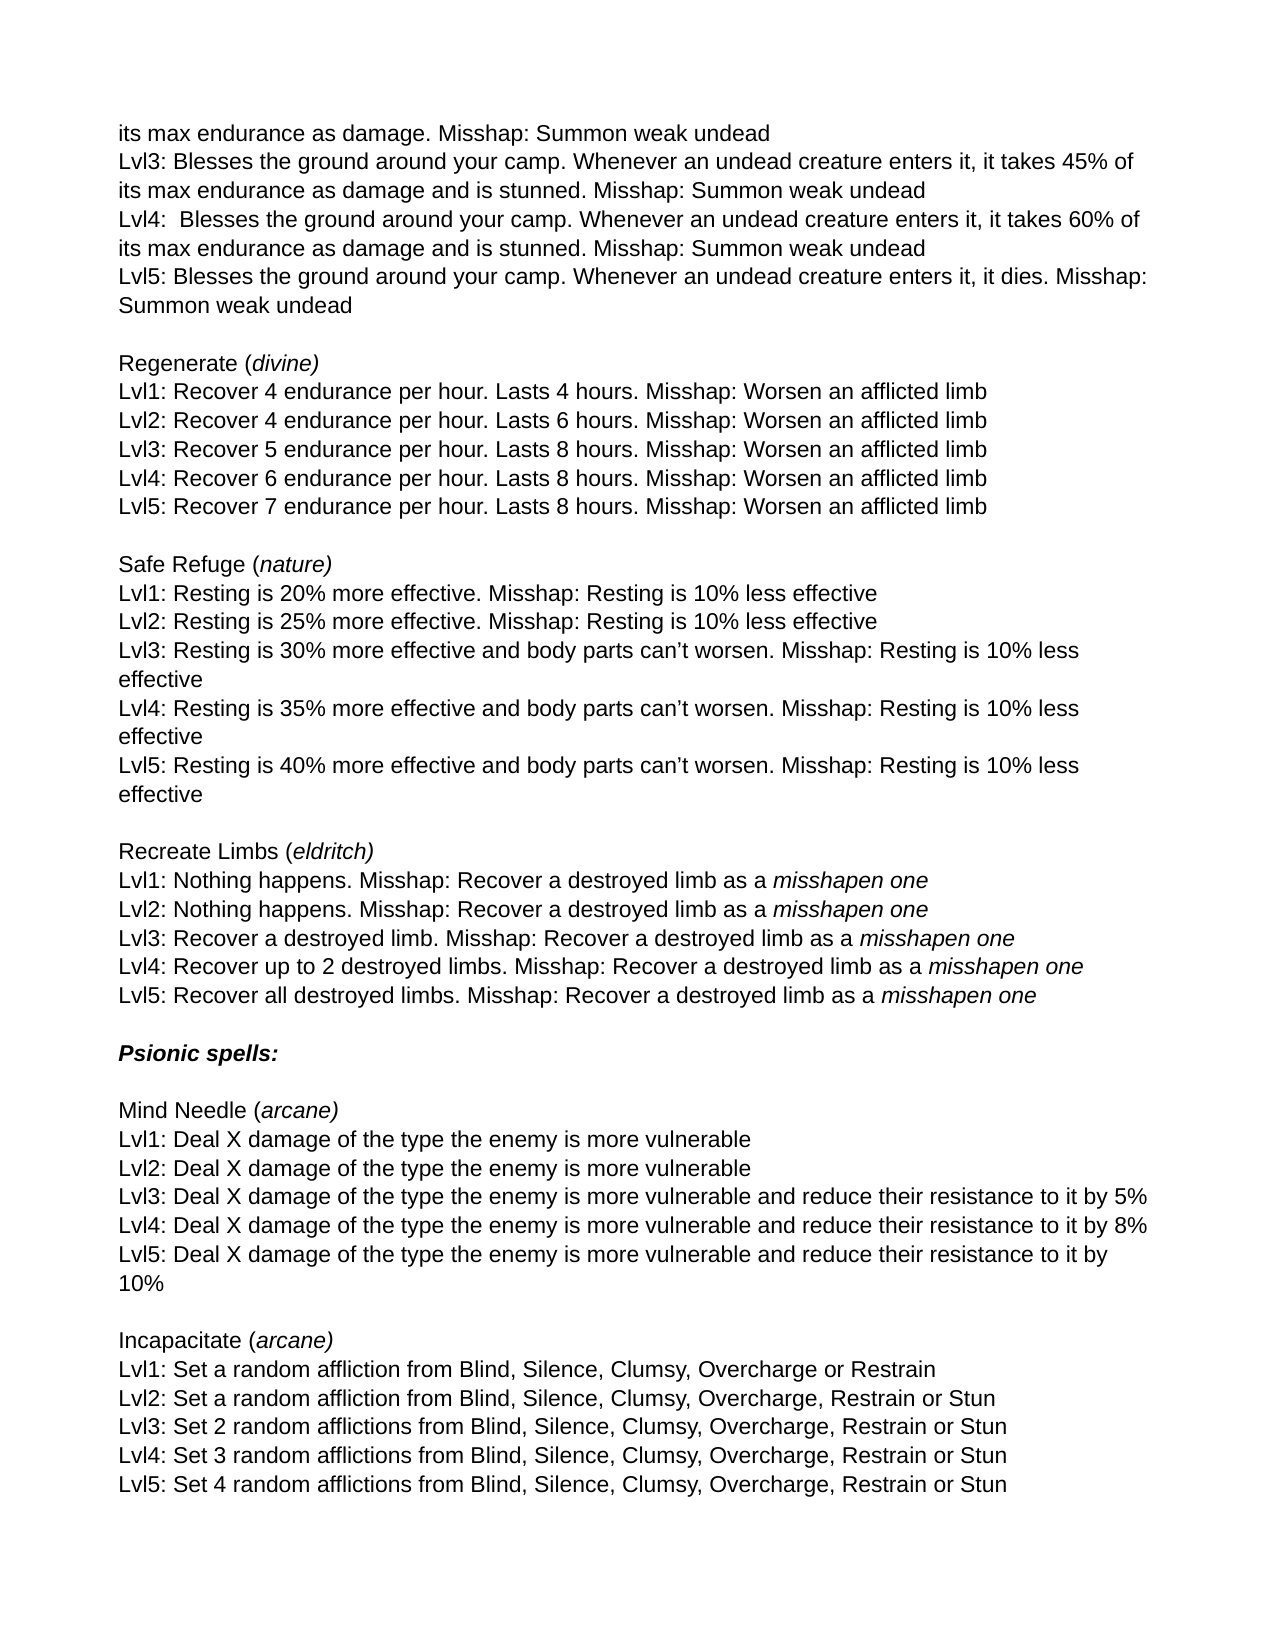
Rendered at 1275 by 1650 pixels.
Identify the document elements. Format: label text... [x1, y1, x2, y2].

text its max endurance as damage. Misshap: Summon weak undead Lvl3: Blesses the ground around your camp. Whenever an undead creature enters it, it takes 45% of its max endurance as damage and is stunned. Misshap: Summon weak undead Lvl4: Blesses the ground around your camp. Whenever an undead creature enters it, it takes 60% of its max endurance as damage and is stunned. Misshap: Summon weak undead [118, 118, 1157, 262]
text Lvl5: Set 4 random afflictions from Blind, Silence, Clumsy, Overcharge, Restrain or Stun [118, 1469, 1157, 1498]
text Lvl5: Resting is 40% more effective and body parts can’t worsen. Misshap: Resting is 10% less effective [118, 751, 1157, 808]
text Recreate Limbs (eldritch) [118, 837, 1157, 866]
text Lvl3: Deal X damage of the type the enemy is more vulnerable and reduce their resistance to it by 5% [118, 1182, 1157, 1211]
text Lvl1: Recover 4 endurance per hour. Lasts 4 hours. Misshap: Worsen an afflicted limb Lvl2: Recover 4 endurance per hour. Lasts 6 hours. Misshap: Worsen an afflicted limb Lvl3: Recover 5 endurance per hour. Lasts 8 hours. Misshap: Worsen an afflicted limb Lvl4: Recover 6 endurance per hour. Lasts 8 hours. Misshap: Worsen an afflicted limb [118, 377, 1157, 492]
text Lvl5: Blesses the ground around your camp. Whenever an undead creature enters it, it dies. Misshap: Summon weak undead [118, 262, 1157, 348]
text Lvl1: Resting is 20% more effective. Misshap: Resting is 10% less effective Lvl2: Resting is 25% more effective. Misshap: Resting is 10% less effective Lvl3: Resting is 30% more effective and body parts can’t worsen. Misshap: Resting is 10% less effective Lvl4: Resting is 35% more effective and body parts can’t worsen. Misshap: Resting is 10% less effective [118, 578, 1157, 751]
text Lvl1: Deal X damage of the type the enemy is more vulnerable Lvl2: Deal X damage of the type the enemy is more vulnerable [118, 1124, 1157, 1182]
text Incapacitate (arcane) [118, 1326, 1157, 1354]
text Regenerate (divine) [118, 348, 1157, 377]
text Psionic spells: [118, 1038, 1157, 1096]
text Safe Refuge (nature) [118, 549, 1157, 578]
text Lvl4: Deal X damage of the type the enemy is more vulnerable and reduce their resistance to it by 8% [118, 1211, 1157, 1239]
text Lvl1: Nothing happens. Misshap: Recover a destroyed limb as a misshapen one Lvl2: Nothing happens. Misshap: Recover a destroyed limb as a misshapen one Lvl3: Recover a destroyed limb. Misshap: Recover a destroyed limb as a misshapen one Lvl4: Recover up to 2 destroyed limbs. Misshap: Recover a destroyed limb as a misshapen one [118, 866, 1157, 981]
text Lvl3: Set 2 random afflictions from Blind, Silence, Clumsy, Overcharge, Restrain or Stun [118, 1412, 1157, 1441]
text Lvl1: Set a random affliction from Blind, Silence, Clumsy, Overcharge or Restrain Lvl2: Set a random affliction from Blind, Silence, Clumsy, Overcharge, Restrain or Stun [118, 1354, 1157, 1412]
text Lvl5: Recover all destroyed limbs. Misshap: Recover a destroyed limb as a misshapen one [118, 981, 1157, 1009]
text Lvl4: Set 3 random afflictions from Blind, Silence, Clumsy, Overcharge, Restrain or Stun [118, 1441, 1157, 1469]
text Mind Needle (arcane) [118, 1096, 1157, 1124]
text Lvl5: Recover 7 endurance per hour. Lasts 8 hours. Misshap: Worsen an afflicted limb [118, 492, 1157, 521]
text Lvl5: Deal X damage of the type the enemy is more vulnerable and reduce their resistance to it by 10% [118, 1239, 1157, 1297]
